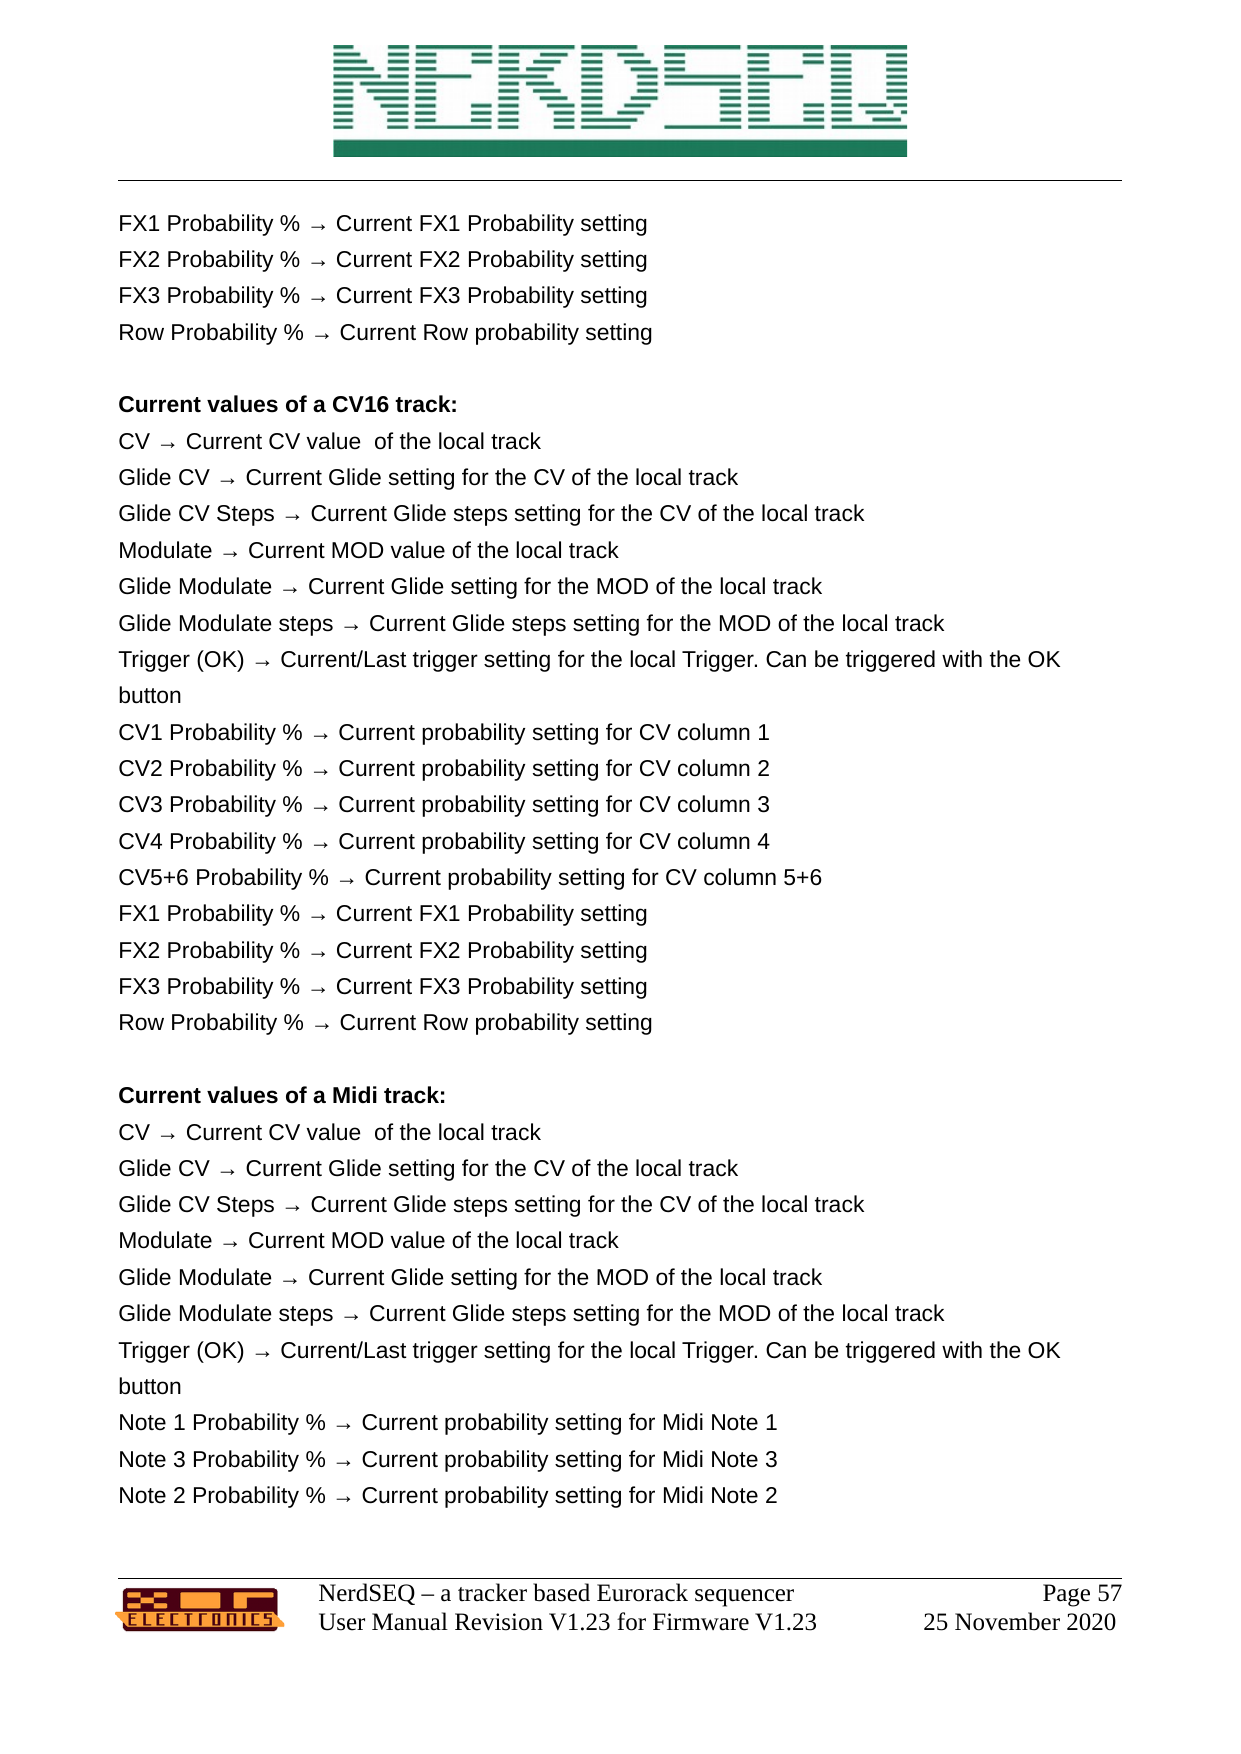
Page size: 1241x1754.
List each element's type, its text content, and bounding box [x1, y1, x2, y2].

text Glide Modulate → Current Glide setting for the MOD of the local track [118, 573, 1122, 599]
text Glide Modulate → Current Glide setting for the MOD of the local track [118, 1264, 1122, 1290]
picture [333, 45, 908, 157]
text FX1 Probability % → Current FX1 Probability setting [118, 209, 1122, 236]
text CV1 Probability % → Current probability setting for CV column 1 [118, 718, 1122, 745]
text Note 1 Probability % → Current probability setting for Midi Note 1 [118, 1409, 1122, 1436]
text CV3 Probability % → Current probability setting for CV column 3 [118, 791, 1122, 818]
text FX2 Probability % → Current FX2 Probability setting [118, 937, 1122, 963]
text FX3 Probability % → Current FX3 Probability setting [118, 282, 1122, 309]
text Glide Modulate steps → Current Glide steps setting for the MOD of the local track [118, 609, 1122, 636]
text CV → Current CV value of the local track [118, 428, 1122, 454]
text Trigger (OK) → Current/Last trigger setting for the local Trigger. Can be triggered with the OK button [118, 646, 1122, 708]
text Modulate → Current MOD value of the local track [118, 537, 1122, 563]
text CV4 Probability % → Current probability setting for CV column 4 [118, 828, 1122, 854]
text FX3 Probability % → Current FX3 Probability setting [118, 973, 1122, 999]
text Glide CV Steps → Current Glide steps setting for the CV of the local track [118, 500, 1122, 527]
text Current values of a CV16 track: [118, 391, 1122, 418]
text FX1 Probability % → Current FX1 Probability setting [118, 900, 1122, 927]
text Row Probability % → Current Row probability setting [118, 319, 1122, 345]
text Note 3 Probability % → Current probability setting for Midi Note 3 [118, 1446, 1122, 1472]
text CV2 Probability % → Current probability setting for CV column 2 [118, 755, 1122, 781]
text Glide Modulate steps → Current Glide steps setting for the MOD of the local track [118, 1300, 1122, 1327]
text Glide CV → Current Glide setting for the CV of the local track [118, 1155, 1122, 1181]
text Trigger (OK) → Current/Last trigger setting for the local Trigger. Can be triggered with the OK button [118, 1337, 1122, 1399]
text CV → Current CV value of the local track [118, 1118, 1122, 1145]
text CV5+6 Probability % → Current probability setting for CV column 5+6 [118, 864, 1122, 890]
text Row Probability % → Current Row probability setting [118, 1009, 1122, 1036]
text Glide CV → Current Glide setting for the CV of the local track [118, 464, 1122, 490]
text Note 2 Probability % → Current probability setting for Midi Note 2 [118, 1482, 1122, 1508]
text Glide CV Steps → Current Glide steps setting for the CV of the local track [118, 1191, 1122, 1217]
text Current values of a Midi track: [118, 1082, 1122, 1108]
picture [115, 1584, 285, 1634]
text Modulate → Current MOD value of the local track [118, 1227, 1122, 1254]
text FX2 Probability % → Current FX2 Probability setting [118, 246, 1122, 272]
